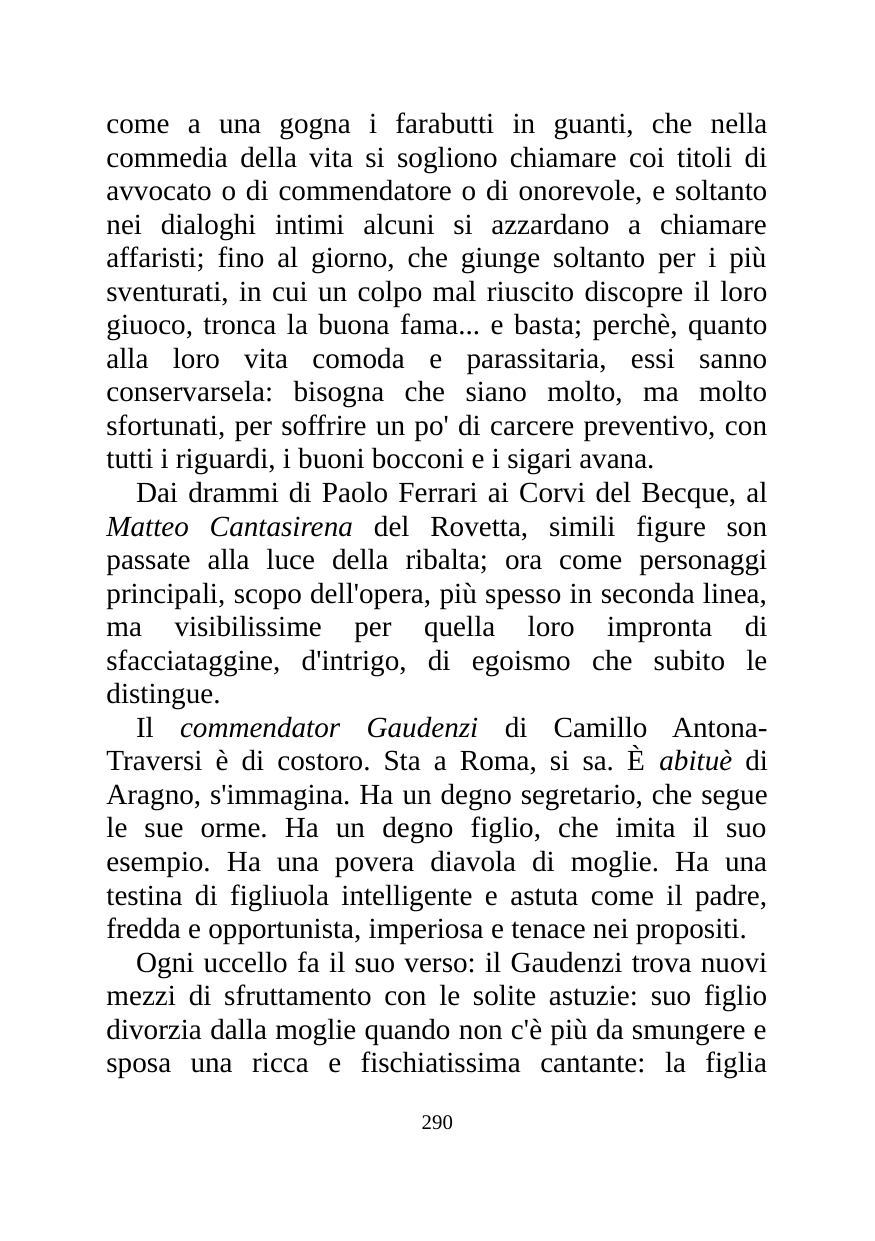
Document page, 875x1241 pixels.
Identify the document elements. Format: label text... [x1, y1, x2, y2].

text Ogni uccello fa il suo verso: il Gaudenzi trova nuovi mezzi di sfruttamento con le solite astuzie: suo figlio divorzia dalla moglie quando non c'è più da smungere e sposa una ricca e fischiatissima cantante: la figlia [106, 945, 768, 1079]
text come a una gogna i farabutti in guanti, che nella commedia della vita si sogliono chiamare coi titoli di avvocato o di commendatore o di onorevole, e soltanto nei dialoghi intimi alcuni si azzardano a chiamare affaristi; fino al giorno, che giunge soltanto per i più sventurati, in cui un colpo mal riuscito discopre il loro giuoco, tronca la buona fama... e basta; perchè, quanto alla loro vita comoda e parassitaria, essi sanno conservarsela: bisogna che siano molto, ma molto sfortunati, per soffrire un po' di carcere preventivo, con tutti i riguardi, i buoni bocconi e i sigari avana. [106, 106, 768, 475]
text Dai drammi di Paolo Ferrari ai Corvi del Becque, al Matteo Cantasirena del Rovetta, simili figure son passate alla luce della ribalta; ora come personaggi principali, scopo dell'opera, più spesso in seconda linea, ma visibilissime per quella loro impronta di sfacciataggine, d'intrigo, di egoismo che subito le distingue. [106, 475, 768, 710]
text Il commendator Gaudenzi di Camillo Antona-Traversi è di costoro. Sta a Roma, si sa. È abituè di Aragno, s'immagina. Ha un degno segretario, che segue le sue orme. Ha un degno figlio, che imita il suo esempio. Ha una povera diavola di moglie. Ha una testina di figliuola intelligente e astuta come il padre, fredda e opportunista, imperiosa e tenace nei propositi. [106, 710, 768, 945]
